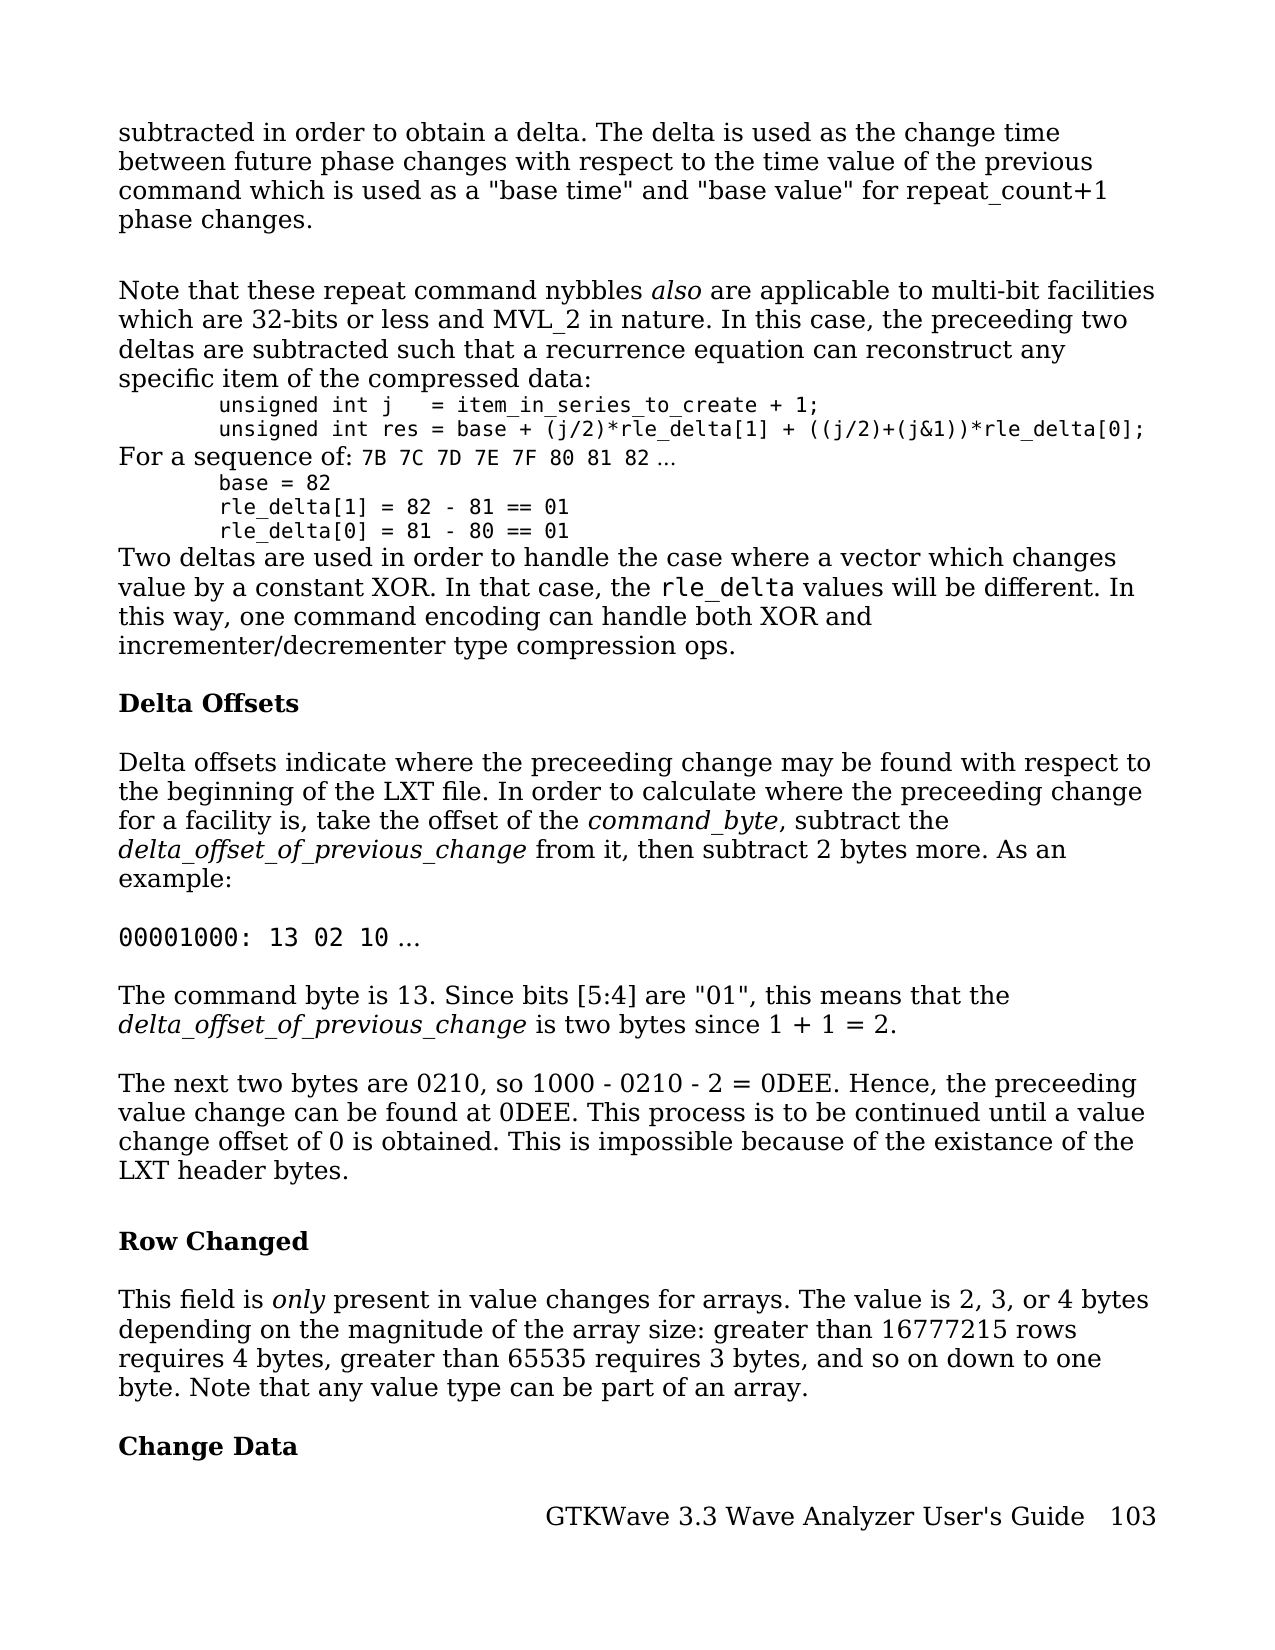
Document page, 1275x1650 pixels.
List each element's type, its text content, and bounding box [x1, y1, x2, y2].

text base = 82 [118, 471, 1157, 495]
text For a sequence of: 7B 7C 7D 7E 7F 80 81 82 ... [118, 442, 1157, 471]
text Change Data [118, 1432, 1157, 1461]
text Row Changed This field is only present in value changes for arrays. The value is 2, 3, or 4 bytes depending on the magnitude of the array size: greater than 16777215 rows requires 4 bytes, greater than 65535 requires 3 bytes, and so on down to one byte. Note that any value type can be part of an array. [118, 1227, 1157, 1402]
text subtracted in order to obtain a delta. The delta is used as the change time between future phase changes with respect to the time value of the previous command which is used as a "base time" and "base value" for repeat_count+1 phase changes. [118, 118, 1157, 235]
text Note that these repeat command nybbles also are applicable to multi-bit facilities which are 32-bits or less and MVL_2 in nature. In this case, the preceeding two deltas are subtracted such that a recurrence equation can reconstruct any specific item of the compressed data: [118, 247, 1157, 393]
text Two deltas are used in order to handle the case where a vector which changes value by a constant XOR. In that case, the rle_delta values will be different. In this way, one command encoding can handle both XOR and incrementer/decrementer type compression ops. [118, 544, 1157, 660]
text unsigned int j = item_in_series_to_create + 1; [118, 393, 1157, 417]
text rle_delta[0] = 81 - 80 == 01 [118, 519, 1157, 544]
text Delta Offsets Delta offsets indicate where the preceeding change may be found with respect to the beginning of the LXT file. In order to calculate where the preceeding change for a facility is, take the offset of the command_byte, subtract the delta_offset_of_previous_change from it, then subtract 2 bytes more. As an example: 00001000: 13 02 10 ... The command byte is 13. Since bits [5:4] are "01", this means that the delta_offset_of_previous_change is two bytes since 1 + 1 = 2. The next two bytes are 0210, so 1000 - 0210 - 2 = 0DEE. Hence, the preceeding value change can be found at 0DEE. This process is to be continued until a value change offset of 0 is obtained. This is impossible because of the existance of the LXT header bytes. [118, 689, 1157, 1186]
text rle_delta[1] = 82 - 81 == 01 [118, 495, 1157, 519]
text unsigned int res = base + (j/2)*rle_delta[1] + ((j/2)+(j&1))*rle_delta[0]; [118, 417, 1157, 442]
